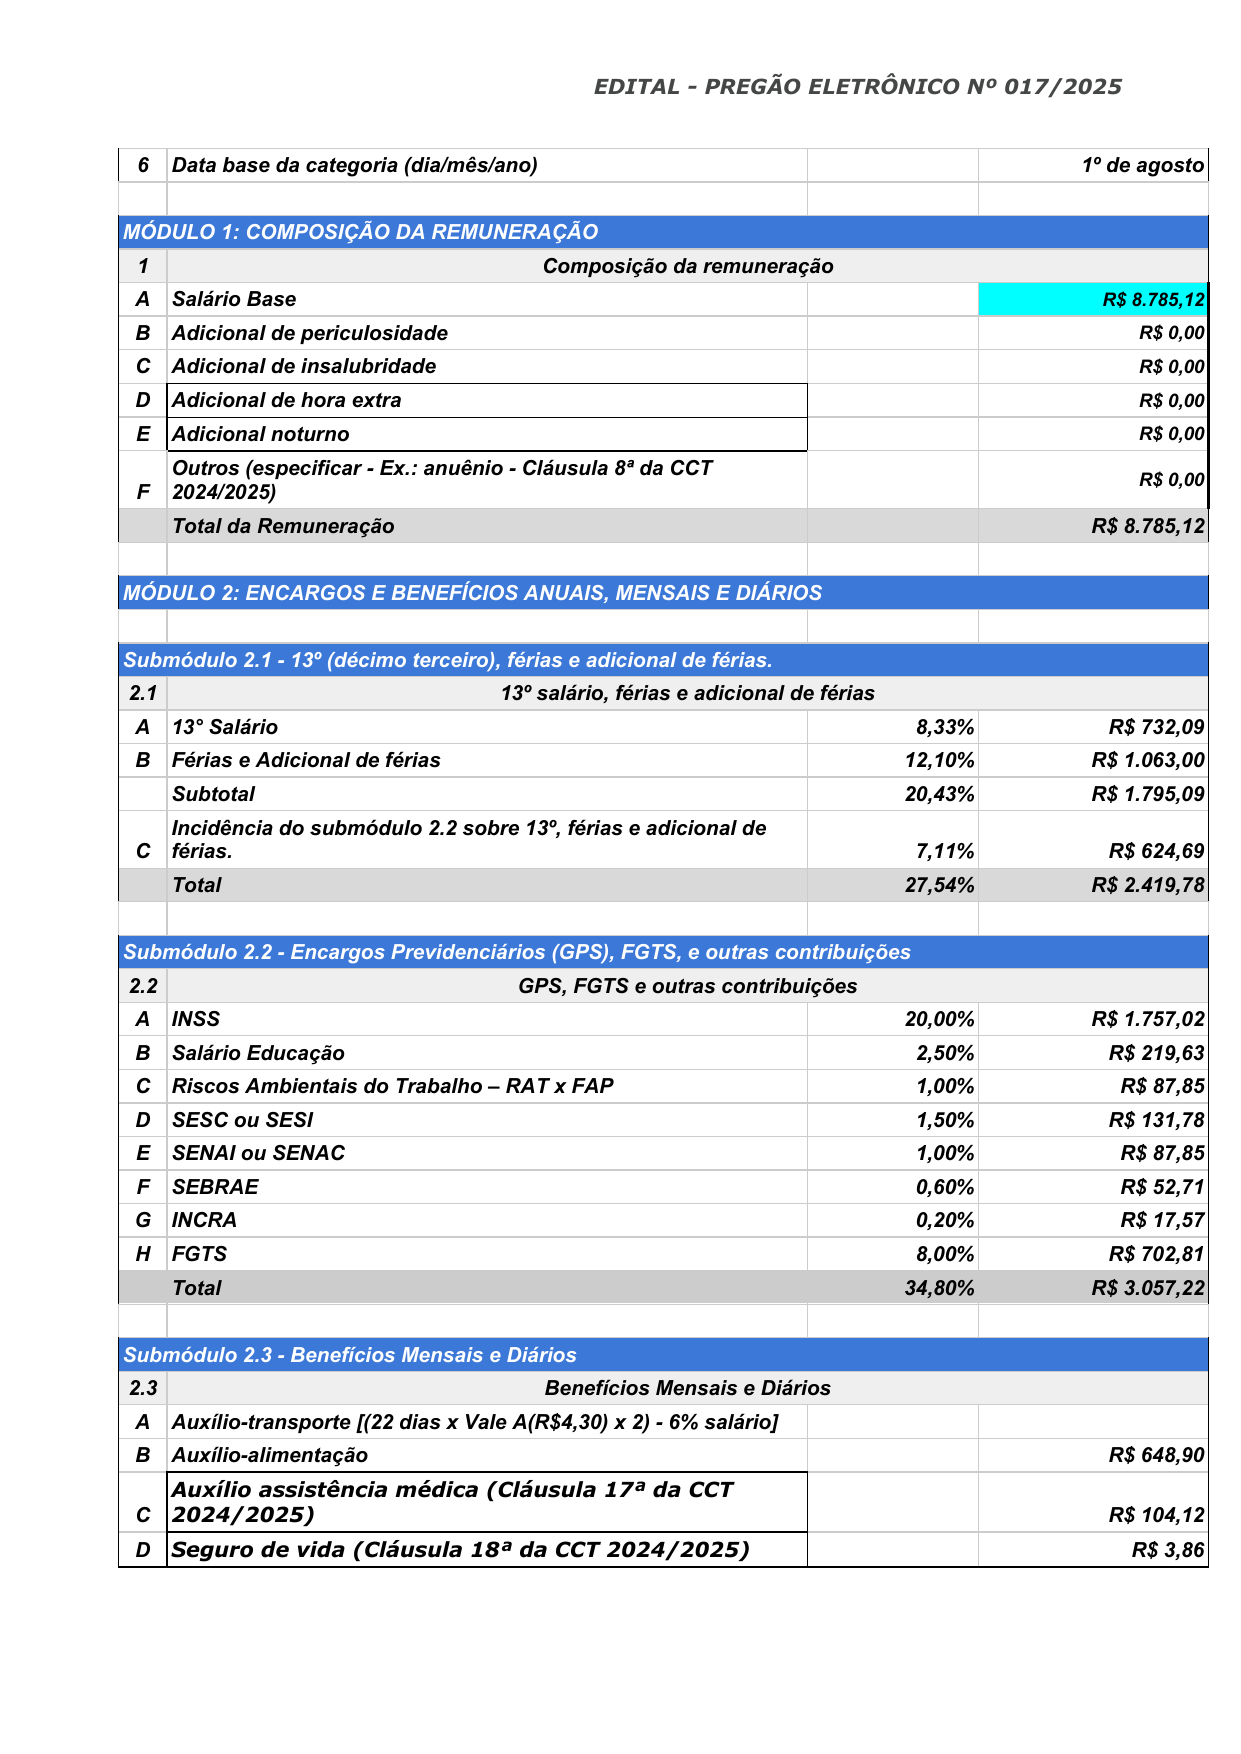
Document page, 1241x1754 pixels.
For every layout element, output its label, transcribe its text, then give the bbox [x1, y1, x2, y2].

table_cell 7,11% [808, 811, 978, 867]
table_cell R$ 52,71 [979, 1171, 1208, 1203]
table_cell 1,50% [808, 1104, 978, 1136]
table_cell 0,20% [808, 1204, 978, 1236]
table_cell Submódulo 2.3 - Benefícios Mensais e Diários [119, 1338, 1208, 1371]
table_cell 0,60% [808, 1171, 978, 1203]
table_cell [808, 183, 978, 215]
table_cell [808, 509, 978, 542]
table_cell R$ 8.785,12 [979, 283, 1207, 315]
table_cell [979, 543, 1208, 575]
table_cell 8,00% [808, 1238, 978, 1270]
table_cell [119, 1271, 166, 1303]
table_cell [119, 610, 166, 642]
table_cell 13° Salário [168, 711, 807, 743]
table_cell H [119, 1238, 166, 1270]
table_cell [808, 1405, 978, 1438]
table_cell [808, 1533, 978, 1566]
table_cell Auxílio-alimentação [168, 1439, 807, 1471]
table_cell [979, 183, 1208, 215]
table_cell [808, 283, 978, 315]
table_cell [979, 1405, 1208, 1438]
table_cell [119, 869, 166, 901]
table_cell R$ 87,85 [979, 1137, 1208, 1169]
table_cell B [119, 1036, 166, 1069]
table_cell [119, 1305, 166, 1337]
table_cell [979, 610, 1208, 642]
table_cell [808, 1439, 978, 1471]
table_cell [808, 350, 978, 382]
table_cell Salário Base [168, 283, 807, 315]
table_cell Salário Educação [168, 1036, 807, 1069]
table_cell Outros (especificar - Ex.: anuênio - Cláusula 8ª da CCT 2024/2025) [168, 452, 807, 508]
table_cell INCRA [168, 1204, 807, 1236]
table_cell C [119, 1070, 166, 1102]
table_cell [119, 183, 166, 215]
table_cell 1 [119, 250, 166, 282]
table_cell 1º de agosto [979, 149, 1208, 181]
table_cell Benefícios Mensais e Diários [168, 1372, 1208, 1404]
table_cell E [119, 1137, 166, 1169]
table_cell R$ 219,63 [979, 1036, 1208, 1069]
table_cell Subtotal [168, 778, 807, 810]
table_cell 27,54% [808, 869, 978, 901]
table_cell [119, 509, 166, 542]
table_cell G [119, 1204, 166, 1236]
table_cell A [119, 711, 166, 743]
table_cell F [119, 1171, 166, 1203]
table_cell Adicional noturno [168, 418, 807, 450]
table_cell E [119, 418, 166, 450]
table_cell MÓDULO 1: COMPOSIÇÃO DA REMUNERAÇÃO [119, 216, 1208, 248]
table_cell D [119, 1533, 166, 1566]
table_cell R$ 0,00 [979, 317, 1207, 349]
table_cell Adicional de periculosidade [168, 317, 807, 349]
table_cell [168, 543, 807, 575]
table_cell [168, 1305, 807, 1337]
table_cell [808, 1473, 978, 1531]
table_cell Férias e Adicional de férias [168, 744, 807, 776]
table_cell 2.2 [119, 969, 166, 1002]
table_cell Seguro de vida (Cláusula 18ª da CCT 2024/2025) [168, 1533, 807, 1566]
table_cell R$ 8.785,12 [979, 509, 1208, 542]
table_cell SESC ou SESI [168, 1104, 807, 1136]
table_cell [808, 543, 978, 575]
table_cell R$ 732,09 [979, 711, 1208, 743]
table_cell Composição da remuneração [168, 250, 1208, 282]
table_cell B [119, 1439, 166, 1471]
table_cell 1,00% [808, 1137, 978, 1169]
table_cell R$ 1.063,00 [979, 744, 1208, 776]
table_cell MÓDULO 2: ENCARGOS E BENEFÍCIOS ANUAIS, MENSAIS E DIÁRIOS [119, 576, 1208, 609]
table_cell 20,43% [808, 778, 978, 810]
table_cell D [119, 384, 166, 416]
table_cell A [119, 283, 166, 315]
table_cell Total [168, 869, 807, 901]
table_cell [119, 778, 166, 810]
table_cell R$ 3,86 [979, 1533, 1208, 1566]
table_cell R$ 17,57 [979, 1204, 1208, 1236]
table_cell 20,00% [808, 1003, 978, 1035]
table_cell R$ 1.795,09 [979, 778, 1208, 810]
table_cell [979, 902, 1208, 934]
table_cell B [119, 744, 166, 776]
table_cell R$ 3.057,22 [979, 1271, 1208, 1303]
table_cell [808, 902, 978, 934]
table_cell [808, 418, 978, 450]
table_cell R$ 0,00 [979, 384, 1207, 416]
table_cell C [119, 350, 166, 382]
table_cell FGTS [168, 1238, 807, 1270]
table_cell [808, 1305, 978, 1337]
table_cell 2.1 [119, 677, 166, 709]
table_cell 6 [119, 149, 166, 181]
table_cell Riscos Ambientais do Trabalho – RAT x FAP [168, 1070, 807, 1102]
table_cell INSS [168, 1003, 807, 1035]
table_cell Adicional de hora extra [168, 384, 807, 416]
table_cell 8,33% [808, 711, 978, 743]
table_cell [119, 902, 166, 934]
table_cell R$ 131,78 [979, 1104, 1208, 1136]
table_cell 13º salário, férias e adicional de férias [168, 677, 1208, 709]
table_cell [808, 317, 978, 349]
table_cell R$ 1.757,02 [979, 1003, 1208, 1035]
table_cell R$ 702,81 [979, 1238, 1208, 1270]
table_cell 2,50% [808, 1036, 978, 1069]
table_cell [808, 610, 978, 642]
table_cell [808, 384, 978, 416]
table_cell 34,80% [808, 1271, 978, 1303]
table_cell Adicional de insalubridade [168, 350, 807, 382]
table_cell [808, 149, 978, 181]
table_cell R$ 0,00 [979, 451, 1207, 508]
table_cell A [119, 1003, 166, 1035]
table_cell F [119, 451, 166, 508]
table_cell Total [168, 1271, 807, 1303]
table_cell B [119, 317, 166, 349]
table_cell Submódulo 2.1 - 13º (décimo terceiro), férias e adicional de férias. [119, 644, 1208, 676]
table_cell R$ 624,69 [979, 811, 1208, 867]
table_cell SENAI ou SENAC [168, 1137, 807, 1169]
table_cell SEBRAE [168, 1171, 807, 1203]
table_cell [168, 902, 807, 934]
table_cell R$ 87,85 [979, 1070, 1208, 1102]
table_cell D [119, 1104, 166, 1136]
table_cell GPS, FGTS e outras contribuições [168, 969, 1208, 1002]
table_cell 2.3 [119, 1372, 166, 1404]
table_cell 12,10% [808, 744, 978, 776]
table_cell Data base da categoria (dia/mês/ano) [168, 149, 807, 181]
table_cell [979, 1305, 1208, 1337]
table_cell Auxílio-transporte [(22 dias x Vale A(R$4,30) x 2) - 6% salário] [168, 1405, 807, 1438]
table_cell Submódulo 2.2 - Encargos Previdenciários (GPS), FGTS, e outras contribuições [119, 936, 1208, 968]
table_cell Incidência do submódulo 2.2 sobre 13º, férias e adicional de férias. [168, 811, 807, 867]
table_cell [119, 543, 166, 575]
table_cell Total da Remuneração [168, 509, 807, 542]
table_cell R$ 0,00 [979, 350, 1207, 382]
table_cell [168, 183, 807, 215]
table_cell [168, 610, 807, 642]
table_cell C [119, 811, 166, 867]
table_cell R$ 0,00 [979, 418, 1207, 450]
table_cell 1,00% [808, 1070, 978, 1102]
table_cell R$ 648,90 [979, 1439, 1208, 1471]
table_cell R$ 2.419,78 [979, 869, 1208, 901]
table_cell Auxílio assistência médica (Cláusula 17ª da CCT 2024/2025) [168, 1473, 807, 1531]
table_cell R$ 104,12 [979, 1473, 1208, 1531]
table_cell A [119, 1405, 166, 1438]
table_cell C [119, 1473, 166, 1531]
table_cell [808, 451, 978, 508]
